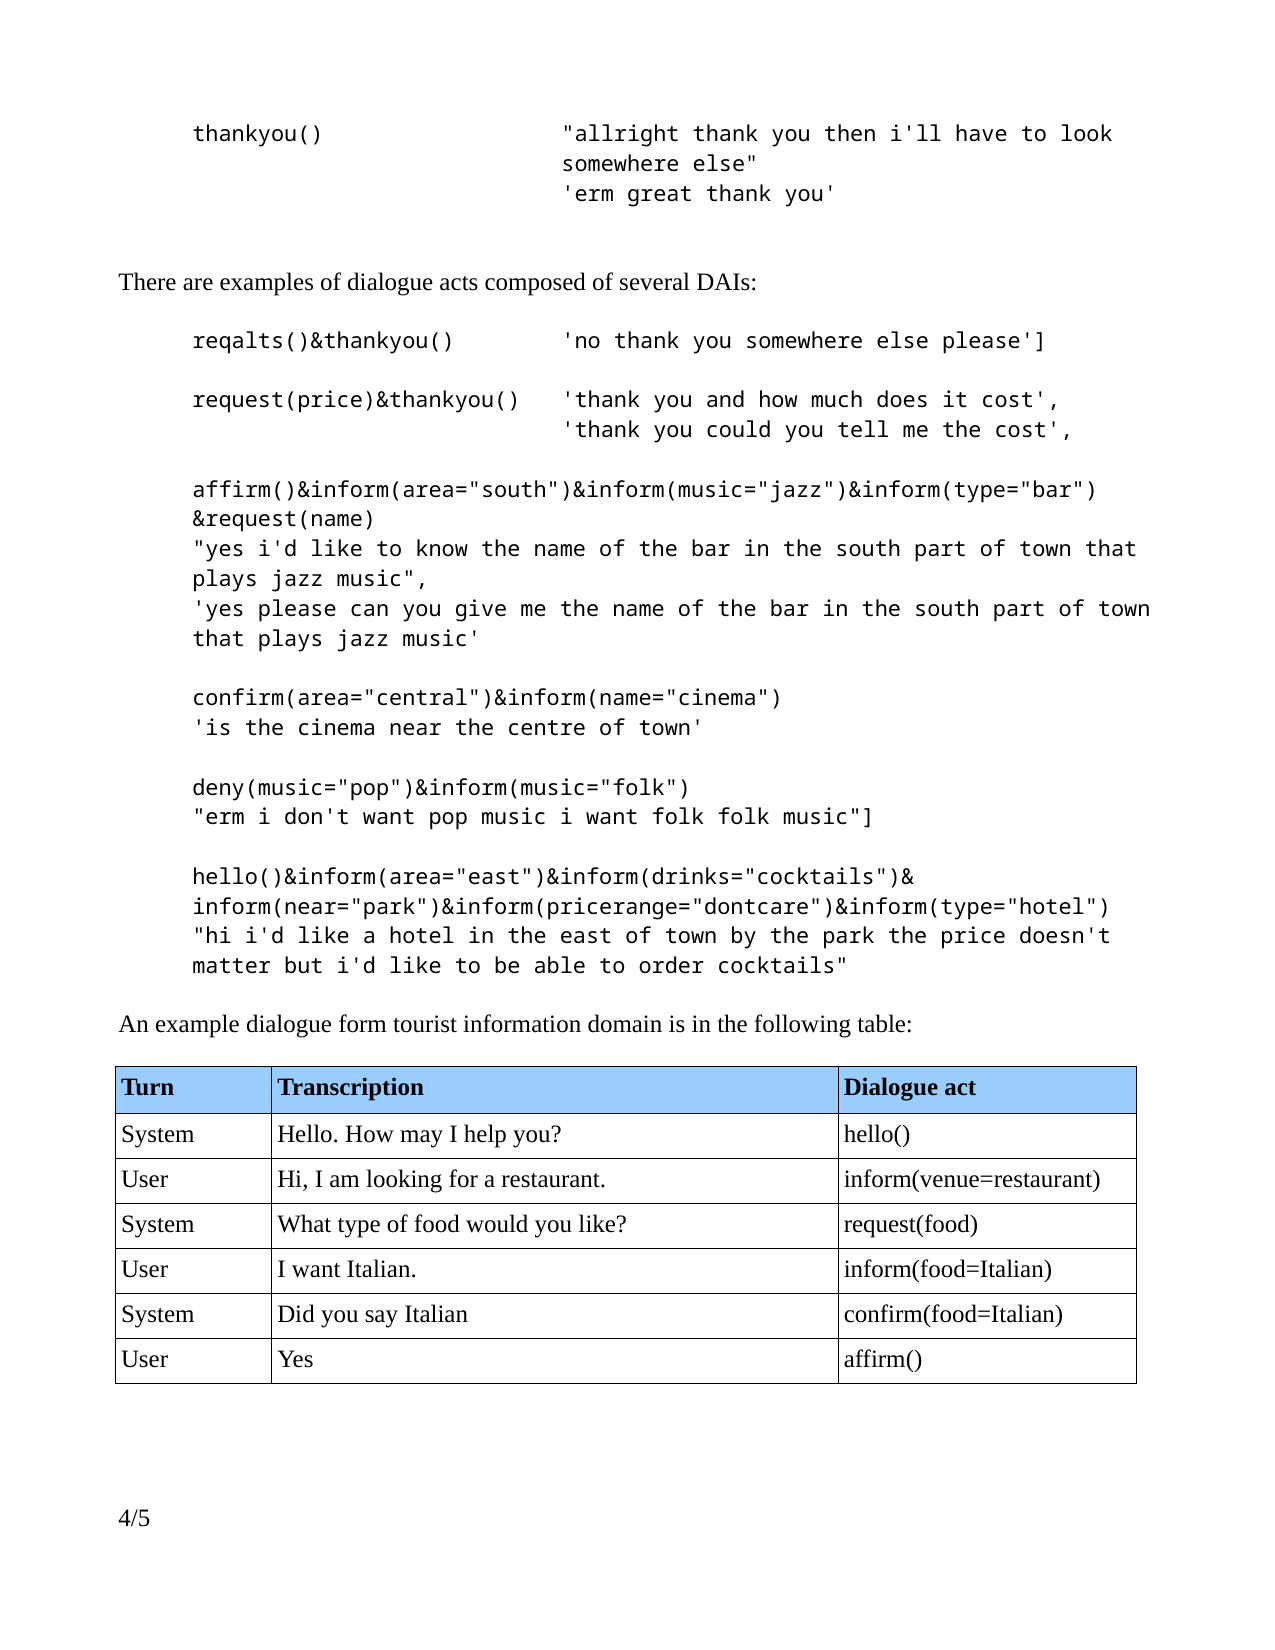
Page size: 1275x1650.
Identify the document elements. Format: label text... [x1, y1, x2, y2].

table_cell inform(food=Italian) [839, 1249, 1136, 1293]
table_cell request(food) [839, 1204, 1136, 1248]
text hello()&inform(area="east")&inform(drinks="cocktails")& [118, 861, 1157, 891]
table_cell User [116, 1339, 271, 1383]
text request(price)&thankyou() 'thank you and how much does it cost', [192, 384, 1157, 414]
table_cell Hi, I am looking for a restaurant. [272, 1159, 838, 1203]
table_cell Hello. How may I help you? [272, 1114, 838, 1158]
table_header Turn [116, 1067, 271, 1113]
text 'yes please can you give me the name of the bar in the south part of town that plays jazz music' [192, 593, 1157, 652]
table_cell I want Italian. [272, 1249, 838, 1293]
text "hi i'd like a hotel in the east of town by the park the price doesn't matter but i'd like to be able to order cocktails" [118, 920, 1157, 980]
table_cell hello() [839, 1114, 1136, 1158]
text 'is the cinema near the centre of town' [118, 712, 1157, 742]
text inform(near="park")&inform(pricerange="dontcare")&inform(type="hotel") [118, 891, 1157, 920]
text 'thank you could you tell me the cost', [192, 414, 1157, 444]
text thankyou() "allright thank you then i'll have to look somewhere else" [192, 118, 1157, 178]
text 'erm great thank you' [192, 178, 1157, 207]
table_cell Yes [272, 1339, 838, 1383]
table_cell User [116, 1249, 271, 1293]
table_cell Did you say Italian [272, 1294, 838, 1338]
text "yes i'd like to know the name of the bar in the south part of town that plays jazz music", [192, 533, 1157, 593]
text An example dialogue form tourist information domain is in the following table: [118, 1009, 1157, 1037]
table_cell inform(venue=restaurant) [839, 1159, 1136, 1203]
text There are examples of dialogue acts composed of several DAIs: [118, 267, 1157, 296]
table_cell What type of food would you like? [272, 1204, 838, 1248]
text deny(music="pop")&inform(music="folk") [118, 771, 1157, 801]
text affirm()&inform(area="south")&inform(music="jazz")&inform(type="bar") &request(name) [192, 473, 1157, 533]
table_cell System [116, 1114, 271, 1158]
table_cell confirm(food=Italian) [839, 1294, 1136, 1338]
table_cell affirm() [839, 1339, 1136, 1383]
text confirm(area="central")&inform(name="cinema") [118, 682, 1157, 712]
table_header Transcription [272, 1067, 838, 1113]
table_header Dialogue act [839, 1067, 1136, 1113]
text reqalts()&thankyou() 'no thank you somewhere else please'] [192, 324, 1157, 354]
table_cell User [116, 1159, 271, 1203]
table_cell System [116, 1204, 271, 1248]
table_cell System [116, 1294, 271, 1338]
text "erm i don't want pop music i want folk folk music"] [118, 801, 1157, 831]
